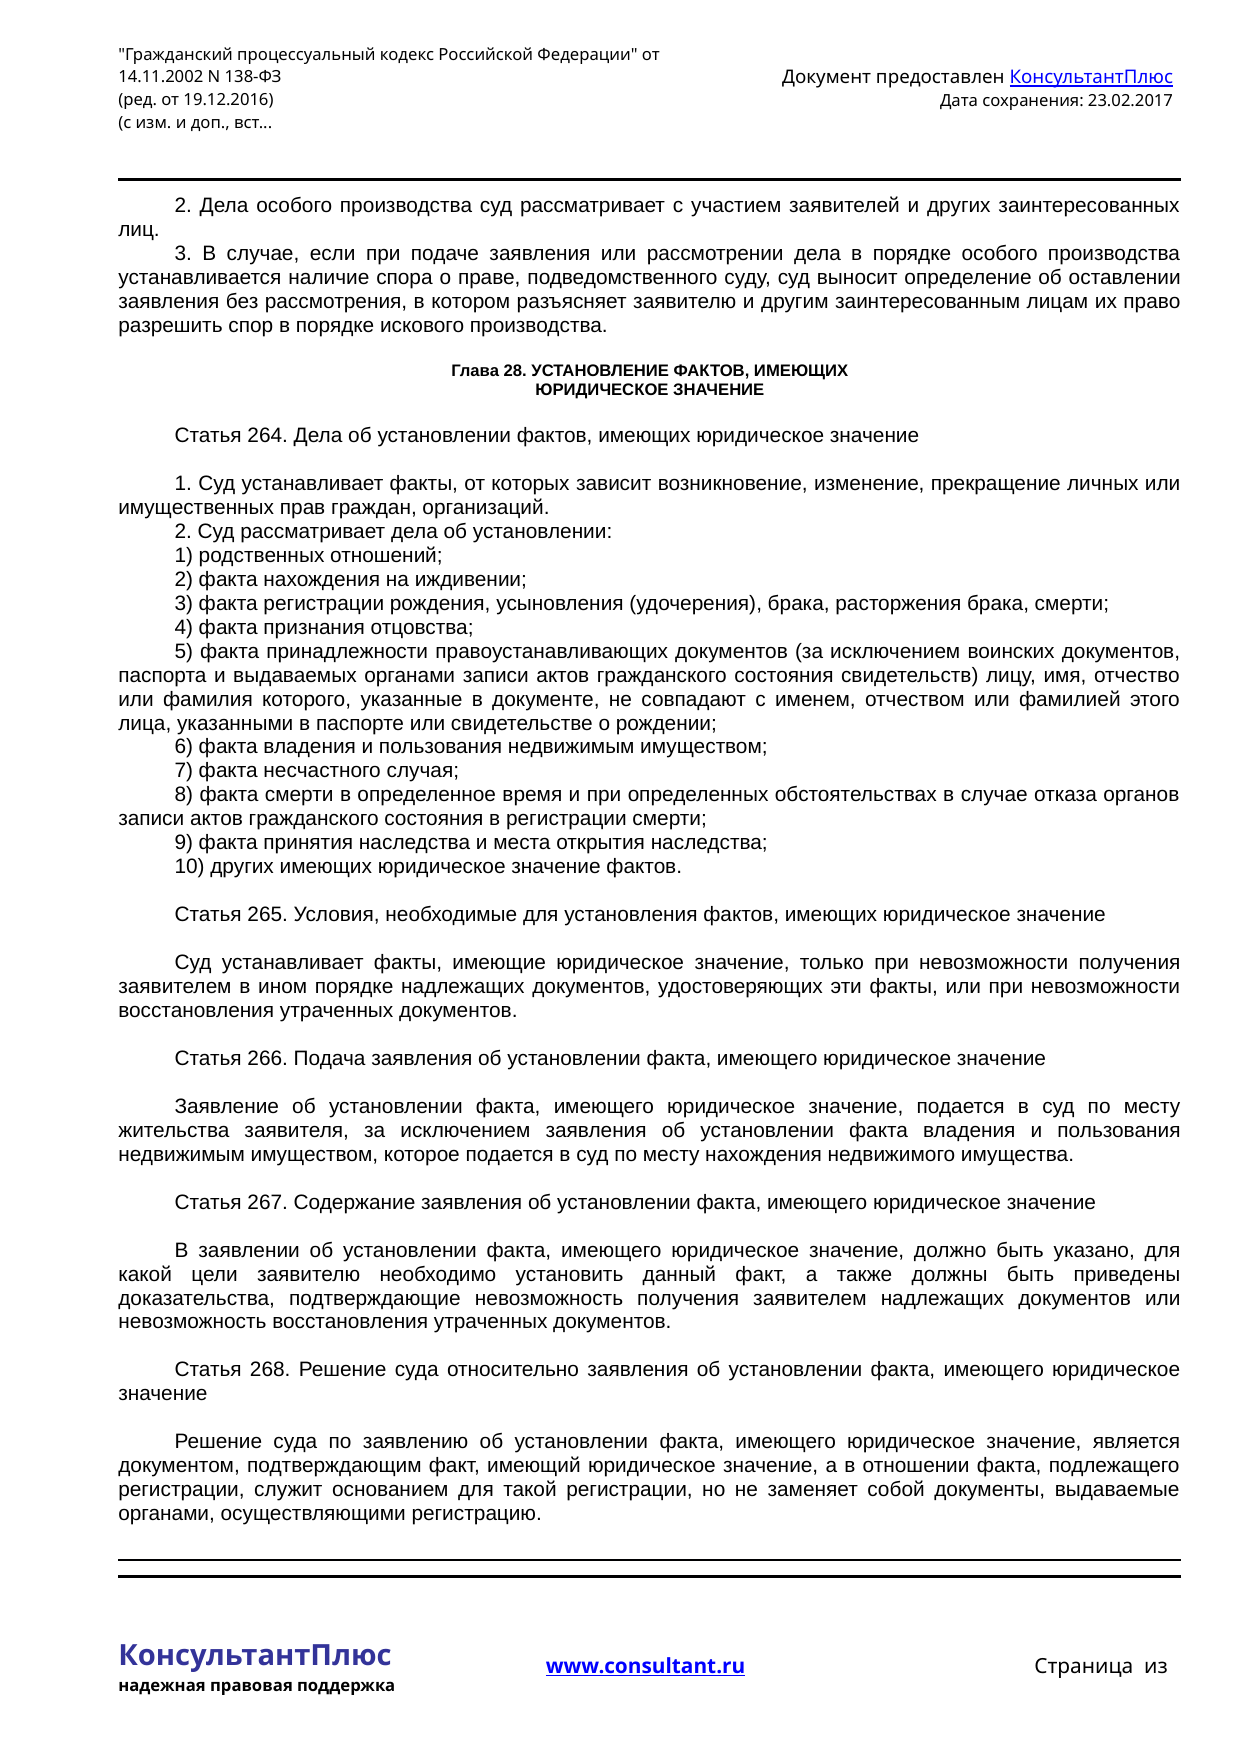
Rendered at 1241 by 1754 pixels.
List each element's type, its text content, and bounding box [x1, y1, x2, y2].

text 2. Дела особого производства суд рассматривает с участием заявителей и других заинтересованных лиц. [118, 193, 1181, 241]
text 3. В случае, если при подаче заявления или рассмотрении дела в порядке особого производства устанавливается наличие спора о праве, подведомственного суду, суд выносит определение об оставлении заявления без рассмотрения, в котором разъясняет заявителю и другим заинтересованным лицам их право разрешить спор в порядке искового производства. [118, 241, 1181, 337]
text 1) родственных отношений; [118, 543, 1181, 567]
text 10) других имеющих юридическое значение фактов. [118, 854, 1181, 878]
subtitle Статья 267. Содержание заявления об установлении факта, имеющего юридическое значение [118, 1189, 1181, 1213]
title ЮРИДИЧЕСКОЕ ЗНАЧЕНИЕ [118, 380, 1181, 399]
text 4) факта признания отцовства; [118, 614, 1181, 638]
subtitle Статья 264. Дела об установлении фактов, имеющих юридическое значение [118, 423, 1181, 447]
title Глава 28. УСТАНОВЛЕНИЕ ФАКТОВ, ИМЕЮЩИХ [118, 361, 1181, 380]
text В заявлении об установлении факта, имеющего юридическое значение, должно быть указано, для какой цели заявителю необходимо установить данный факт, а также должны быть приведены доказательства, подтверждающие невозможность получения заявителем надлежащих документов или невозможность восстановления утраченных документов. [118, 1237, 1181, 1333]
subtitle Статья 268. Решение суда относительно заявления об установлении факта, имеющего юридическое значение [118, 1357, 1181, 1405]
subtitle Статья 266. Подача заявления об установлении факта, имеющего юридическое значение [118, 1046, 1181, 1070]
text 2) факта нахождения на иждивении; [118, 567, 1181, 591]
text 2. Суд рассматривает дела об установлении: [118, 519, 1181, 543]
text 1. Суд устанавливает факты, от которых зависит возникновение, изменение, прекращение личных или имущественных прав граждан, организаций. [118, 471, 1181, 519]
text 8) факта смерти в определенное время и при определенных обстоятельствах в случае отказа органов записи актов гражданского состояния в регистрации смерти; [118, 782, 1181, 830]
text Суд устанавливает факты, имеющие юридическое значение, только при невозможности получения заявителем в ином порядке надлежащих документов, удостоверяющих эти факты, или при невозможности восстановления утраченных документов. [118, 950, 1181, 1022]
subtitle Статья 265. Условия, необходимые для установления фактов, имеющих юридическое значение [118, 902, 1181, 926]
text Решение суда по заявлению об установлении факта, имеющего юридическое значение, является документом, подтверждающим факт, имеющий юридическое значение, а в отношении факта, подлежащего регистрации, служит основанием для такой регистрации, но не заменяет собой документы, выдаваемые органами, осуществляющими регистрацию. [118, 1429, 1181, 1525]
text 5) факта принадлежности правоустанавливающих документов (за исключением воинских документов, паспорта и выдаваемых органами записи актов гражданского состояния свидетельств) лицу, имя, отчество или фамилия которого, указанные в документе, не совпадают с именем, отчеством или фамилией этого лица, указанными в паспорте или свидетельстве о рождении; [118, 638, 1181, 734]
text 9) факта принятия наследства и места открытия наследства; [118, 830, 1181, 854]
text 7) факта несчастного случая; [118, 758, 1181, 782]
text 6) факта владения и пользования недвижимым имуществом; [118, 734, 1181, 758]
text 3) факта регистрации рождения, усыновления (удочерения), брака, расторжения брака, смерти; [118, 591, 1181, 614]
text Заявление об установлении факта, имеющего юридическое значение, подается в суд по месту жительства заявителя, за исключением заявления об установлении факта владения и пользования недвижимым имуществом, которое подается в суд по месту нахождения недвижимого имущества. [118, 1094, 1181, 1166]
